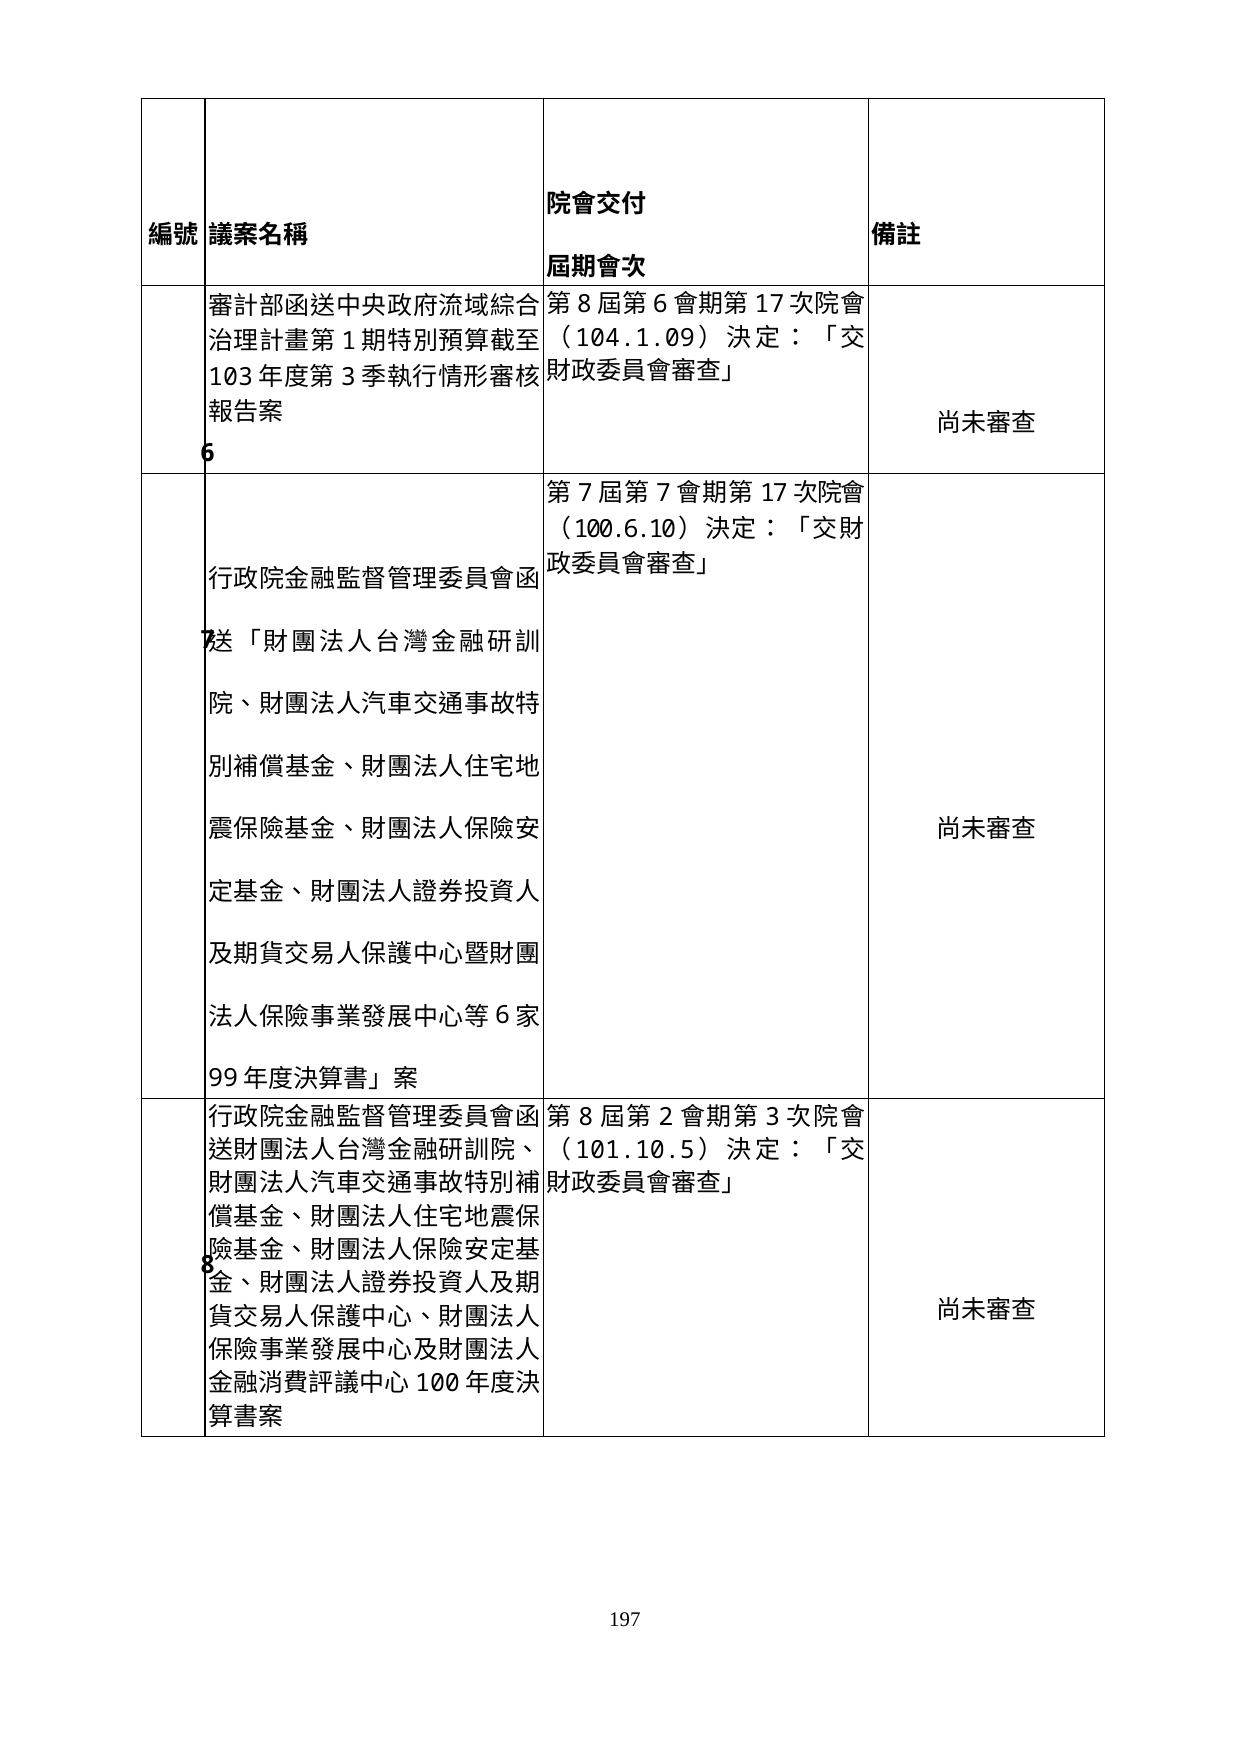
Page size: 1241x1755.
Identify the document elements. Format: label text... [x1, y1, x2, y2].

table_cell 尚未審查 [869, 1099, 1104, 1436]
table_cell [142, 286, 204, 472]
table_cell 尚未審查 [869, 286, 1104, 472]
table_header 編號 [142, 99, 204, 285]
table_header 備註 [869, 99, 1104, 285]
table_cell 第8屆第6會期第17次院會（104.1.09）決定：「交財政委員會審查」 [544, 286, 868, 472]
table_cell 尚未審查 [869, 474, 1104, 1097]
table_header 院會交付 屆期會次 [544, 99, 868, 285]
table_cell [142, 1099, 204, 1436]
table_cell 行政院金融監督管理委員會函送「財團法人台灣金融研訓院、財團法人汽車交通事故特別補償基金、財團法人住宅地震保險基金、財團法人保險安定基金、財團法人證券投資人及期貨交易人保護中心暨財團法人保險事業發展中心等6家99年度決算書」案 [206, 474, 543, 1097]
table_cell 第8屆第2會期第3次院會（101.10.5）決定：「交財政委員會審查」 [544, 1099, 868, 1436]
table_cell 行政院金融監督管理委員會函送財團法人台灣金融研訓院、財團法人汽車交通事故特別補償基金、財團法人住宅地震保險基金、財團法人保險安定基金、財團法人證券投資人及期貨交易人保護中心、財團法人保險事業發展中心及財團法人金融消費評議中心100年度決算書案 [206, 1099, 543, 1436]
table_cell [142, 474, 204, 1097]
table_header 議案名稱 [206, 99, 543, 285]
table_cell 審計部函送中央政府流域綜合治理計畫第1期特別預算截至103年度第3季執行情形審核報告案 [206, 286, 543, 472]
table_cell 第7屆第7會期第17次院會（100.6.10）決定：「交財政委員會審查」 [544, 474, 868, 1097]
